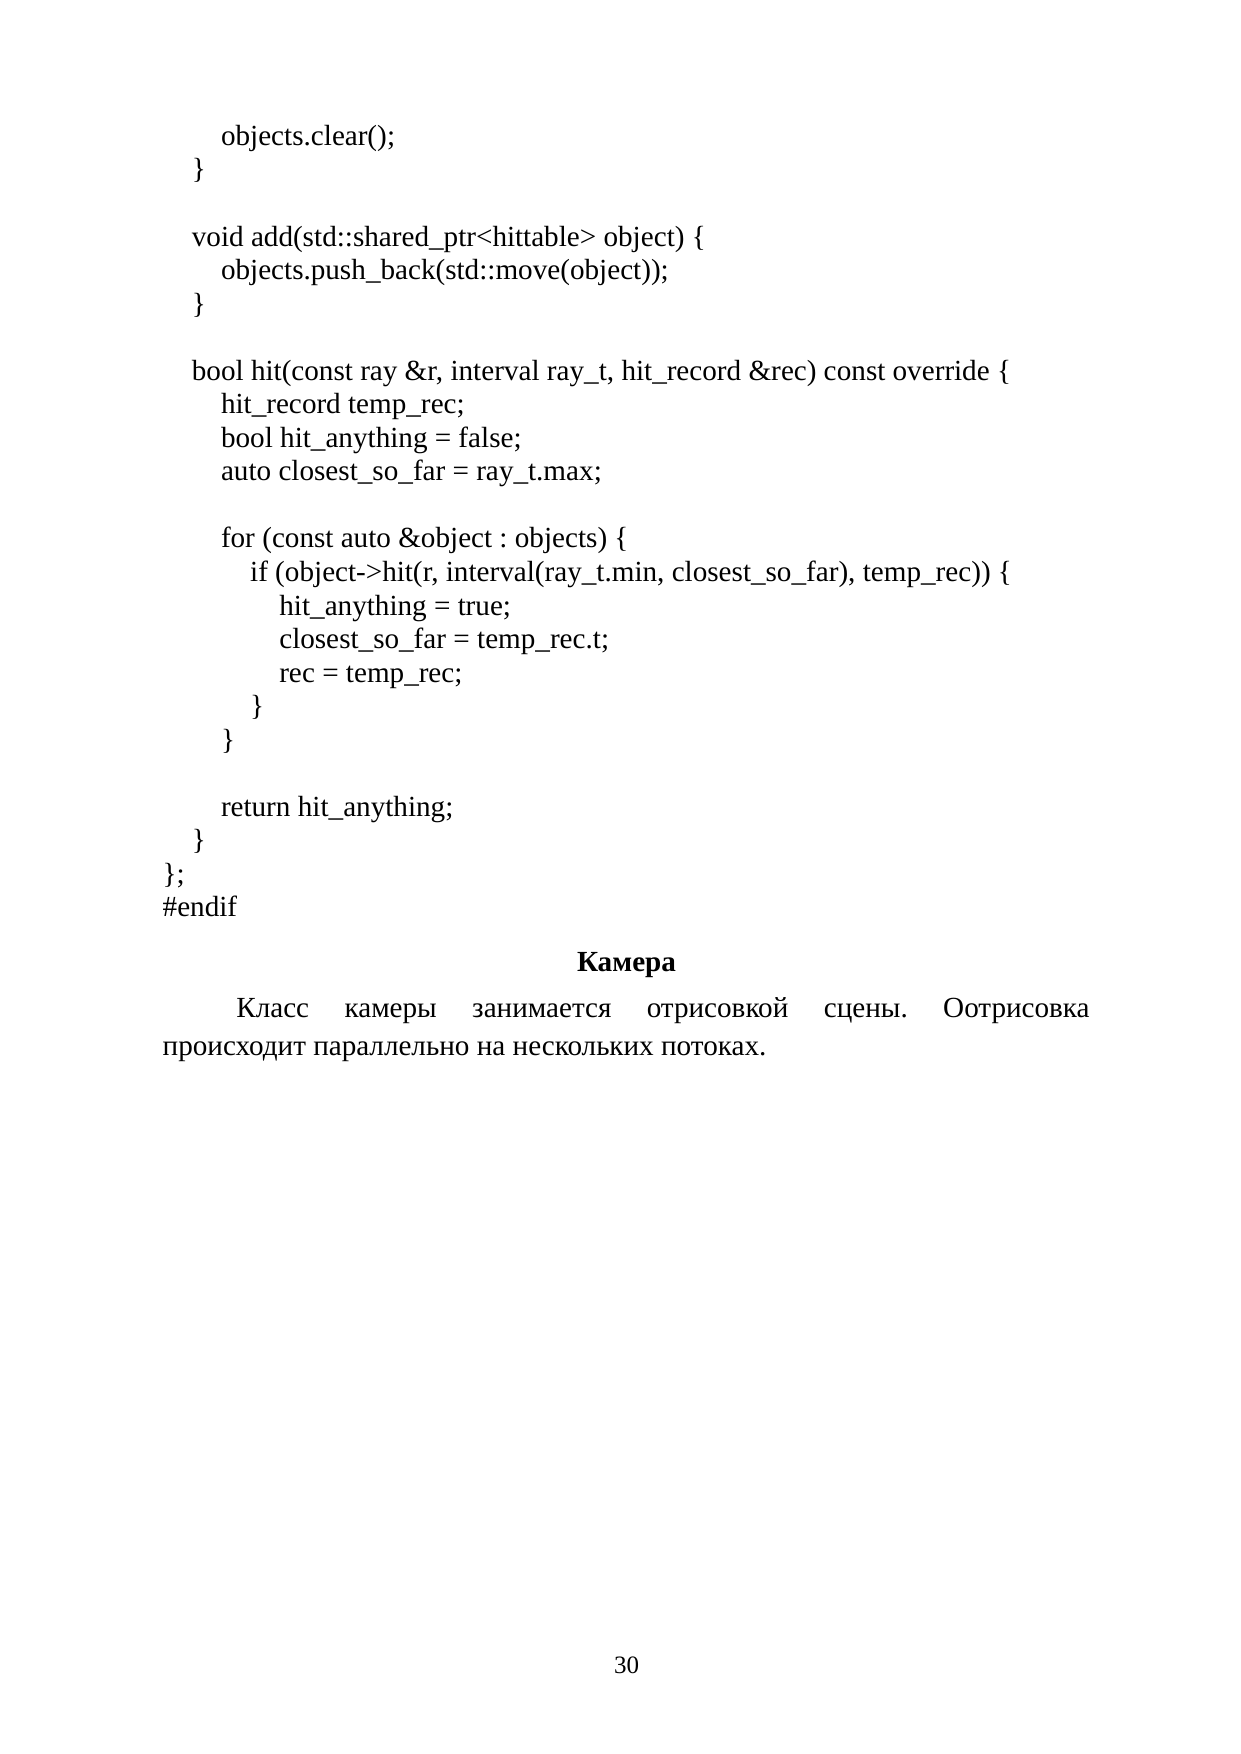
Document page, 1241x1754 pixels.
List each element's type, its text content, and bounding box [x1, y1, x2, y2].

text } [162, 152, 1090, 185]
text objects.push_back(std::move(object)); [162, 252, 1090, 286]
text bool hit(const ray &r, interval ray_t, hit_record &rec) const override { [162, 353, 1090, 386]
text } [162, 822, 1090, 856]
text }; [162, 856, 1090, 889]
text for (const auto &object : objects) { [162, 521, 1090, 554]
text objects.clear(); [162, 118, 1090, 152]
text Класс камеры занимается отрисовкой сцены. Оотрисовка происходит параллельно на нескольких потоках. [162, 990, 1090, 1062]
text } [162, 688, 1090, 722]
text #endif [162, 889, 1090, 923]
text if (object->hit(r, interval(ray_t.min, closest_so_far), temp_rec)) { [162, 554, 1090, 588]
text void add(std::shared_ptr<hittable> object) { [162, 219, 1090, 252]
text hit_record temp_rec; [162, 386, 1090, 420]
text } [162, 722, 1090, 755]
text auto closest_so_far = ray_t.max; [162, 453, 1090, 487]
text bool hit_anything = false; [162, 420, 1090, 453]
text rec = temp_rec; [162, 655, 1090, 688]
text hit_anything = true; [162, 588, 1090, 621]
text return hit_anything; [162, 789, 1090, 822]
text closest_so_far = temp_rec.t; [162, 621, 1090, 655]
text } [162, 286, 1090, 319]
subtitle Камера [162, 944, 1090, 977]
